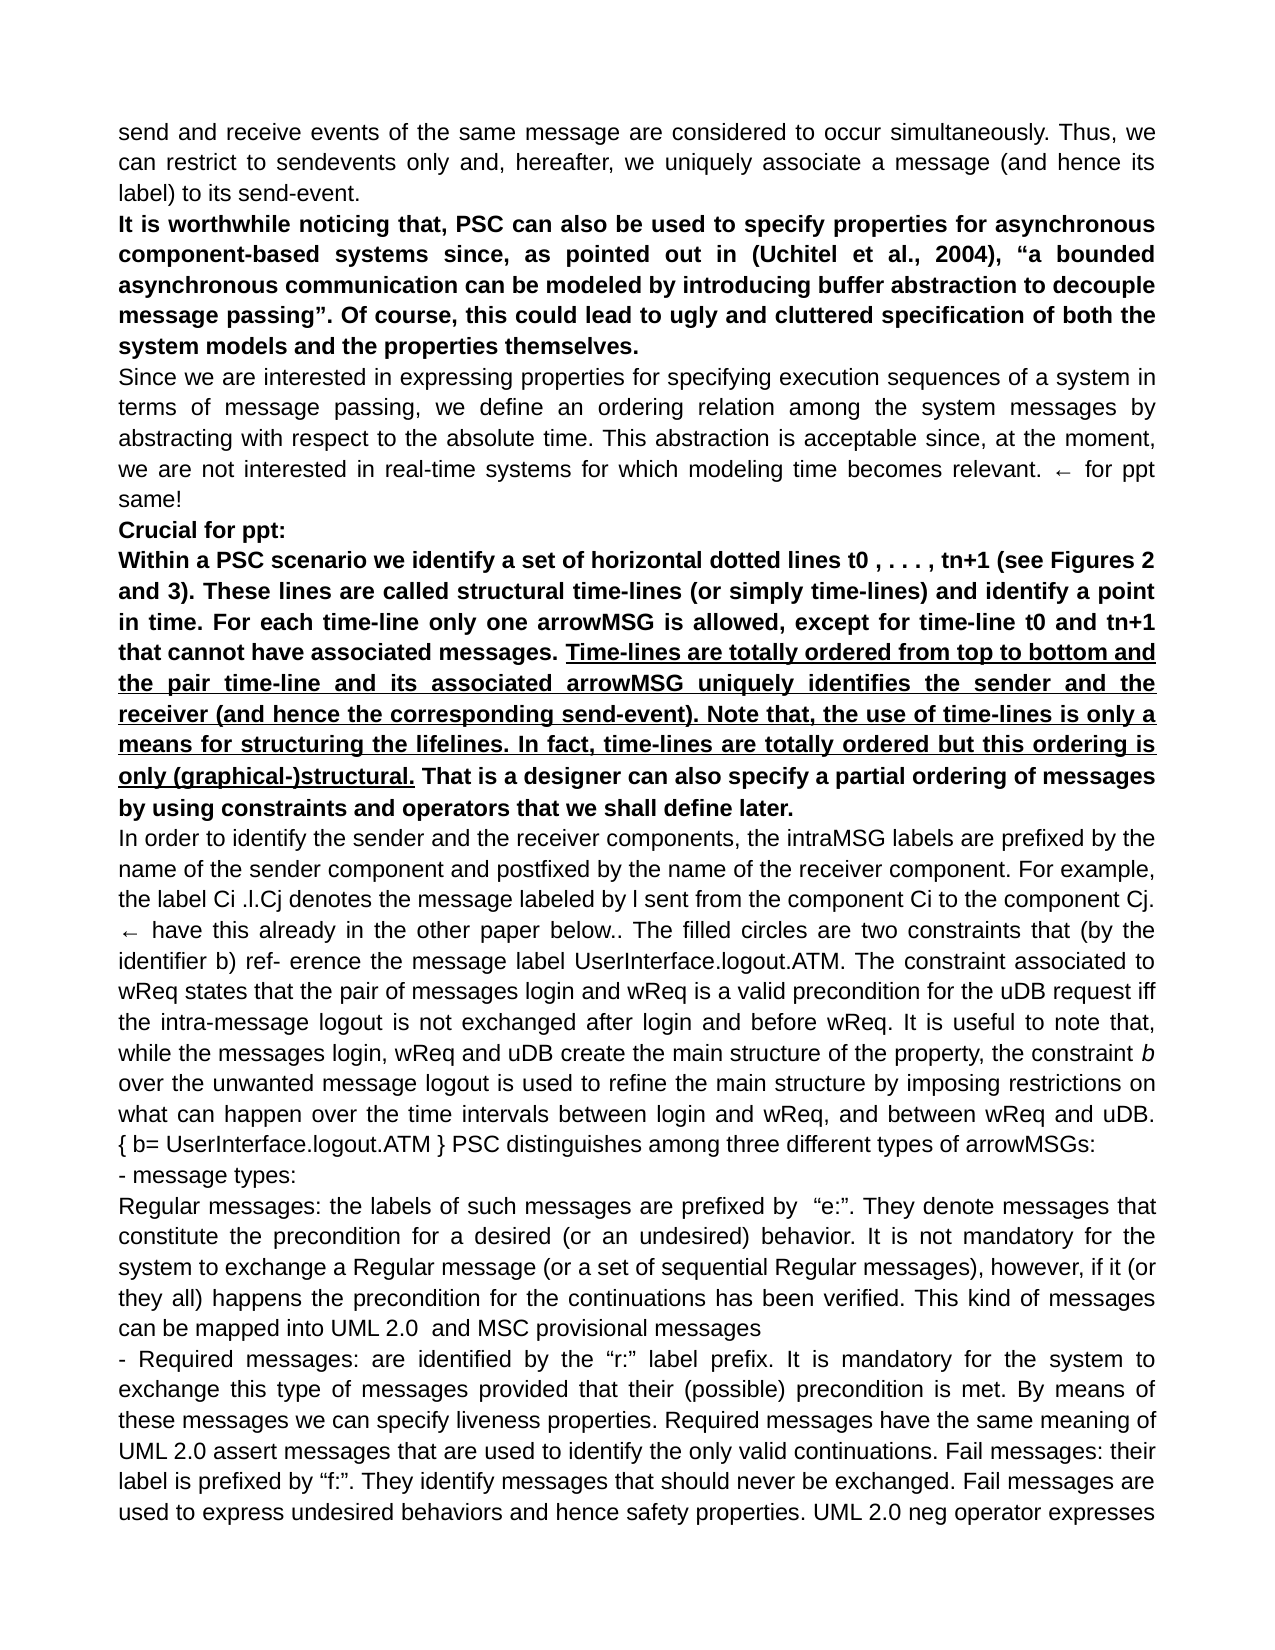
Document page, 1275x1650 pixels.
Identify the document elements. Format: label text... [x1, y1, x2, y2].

text means for structuring the lifelines. In fact, time-lines are totally ordered but this ordering is [118, 725, 1157, 754]
text only (graphical-)structural. That is a designer can also specify a partial ordering of messages by using constraints and operators that we shall define later. [118, 755, 1157, 821]
text Regular messages: the labels of such messages are prefixed by “e:”. They denote messages that constitute the precondition for a desired (or an undesired) behavior. It is not mandatory for the system to exchange a Regular message (or a set of sequential Regular messages), however, if it (or they all) happens the precondition for the continuations has been verified. This kind of messages can be mapped into UML 2.0 and MSC provisional messages [118, 1192, 1157, 1341]
text Crucial for ppt: [118, 516, 1157, 543]
text receiver (and hence the corresponding send-event). Note that, the use of time-lines is only a [118, 694, 1157, 724]
text Since we are interested in expressing properties for specifying execution sequences of a system in terms of message passing, we define an ordering relation among the system messages by abstracting with respect to the absolute time. This abstraction is acceptable since, at the moment, we are not interested in real-time systems for which modeling time becomes relevant. ← for ppt same! [118, 363, 1157, 512]
text Within a PSC scenario we identify a set of horizontal dotted lines t0 , . . . , tn+1 (see Figures 2 and 3). These lines are called structural time-lines (or simply time-lines) and identify a point in time. For each time-line only one arrowMSG is allowed, except for time-line t0 and tn+1 that cannot have associated messages. Time-lines are totally ordered from top to bottom and the pair time-line and its associated arrowMSG uniquely identifies the sender and the [118, 547, 1157, 693]
text send and receive events of the same message are considered to occur simultaneously. Thus, we can restrict to sendevents only and, hereafter, we uniquely associate a message (and hence its label) to its send-event. [118, 118, 1157, 206]
text - Required messages: are identified by the “r:” label prefix. It is mandatory for the system to exchange this type of messages provided that their (possible) precondition is met. By means of these messages we can specify liveness properties. Required messages have the same meaning of UML 2.0 assert messages that are used to identify the only valid continuations. Fail messages: their label is prefixed by “f:”. They identify messages that should never be exchanged. Fail messages are used to express undesired behaviors and hence safety properties. UML 2.0 neg operator expresses [118, 1345, 1157, 1525]
text In order to identify the sender and the receiver components, the intraMSG labels are prefixed by the name of the sender component and postfixed by the name of the receiver component. For example, the label Ci .l.Cj denotes the message labeled by l sent from the component Ci to the component Cj. ← have this already in the other paper below.. The filled circles are two constraints that (by the identifier b) ref- erence the message label UserInterface.logout.ATM. The constraint associated to wReq states that the pair of messages login and wReq is a valid precondition for the uDB request iff the intra-message logout is not exchanged after login and before wReq. It is useful to note that, while the messages login, wReq and uDB create the main structure of the property, the constraint b over the unwanted message logout is used to refine the main structure by imposing restrictions on what can happen over the time intervals between login and wReq, and between wReq and uDB. { b= UserInterface.logout.ATM } PSC distinguishes among three different types of arrowMSGs: [118, 824, 1157, 1158]
text - message types: [118, 1161, 1157, 1188]
text It is worthwhile noticing that, PSC can also be used to specify properties for asynchronous component-based systems since, as pointed out in (Uchitel et al., 2004), “a bounded asynchronous communication can be modeled by introducing buffer abstraction to decouple message passing”. Of course, this could lead to ugly and cluttered specification of both the system models and the properties themselves. [118, 210, 1157, 359]
